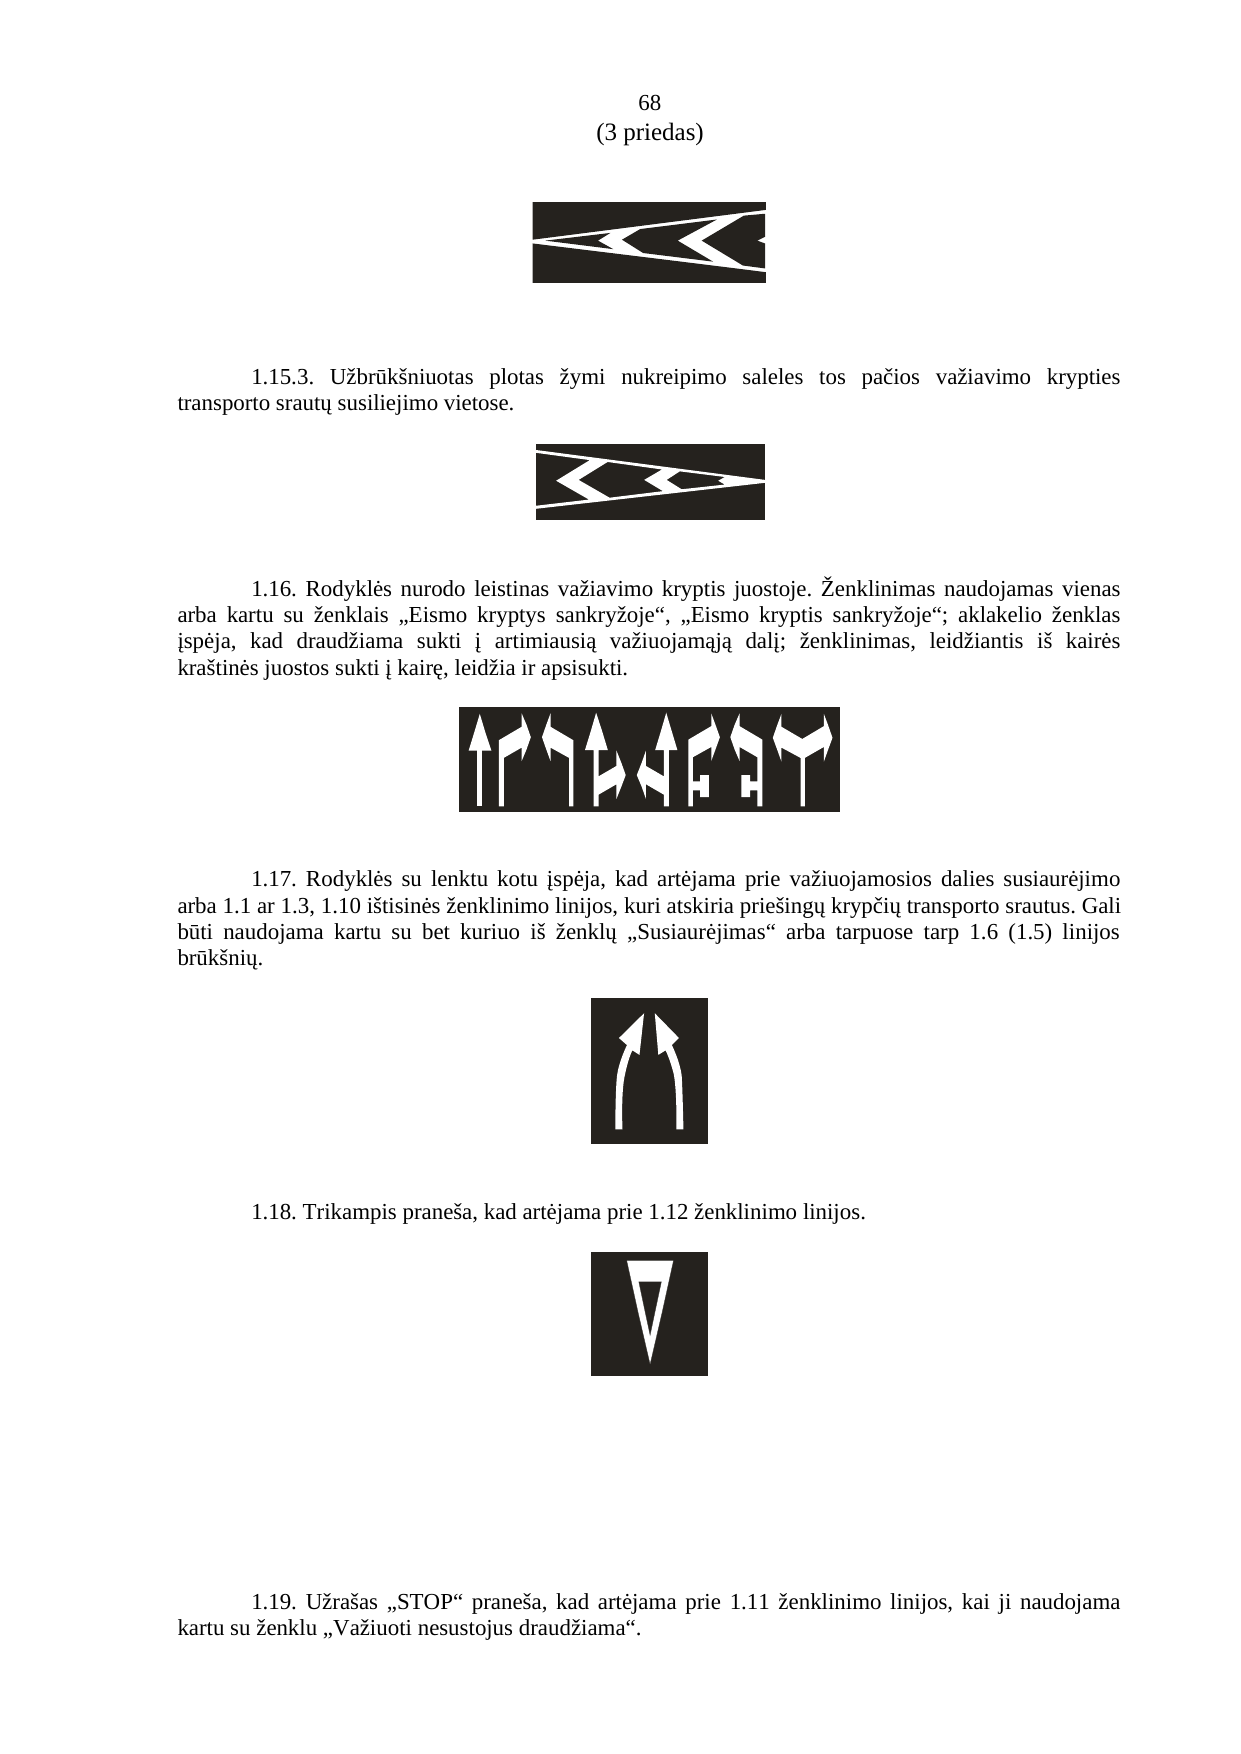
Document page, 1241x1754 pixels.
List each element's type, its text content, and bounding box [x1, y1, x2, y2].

text 1.17. Rodyklės su lenktu kotu įspėja, kad artėjama prie važiuojamosios dalies susiaurėjimo arba 1.1 ar 1.3, 1.10 ištisinės ženklinimo linijos, kuri atskiria priešingų krypčių transporto srautus. Gali būti naudojama kartu su bet kuriuo iš ženklų „Susiaurėjimas“ arba tarpuose tarp 1.6 (1.5) linijos brūkšnių. [177, 865, 1122, 971]
text 1.16. Rodyklės nurodo leistinas važiavimo kryptis juostoje. Ženklinimas naudojamas vienas arba kartu su ženklais „Eismo kryptys sankryžoje“, „Eismo kryptis sankryžoje“; aklakelio ženklas įspėja, kad draudžiama sukti į artimiausią važiuojamąją dalį; ženklinimas, leidžiantis iš kairės kraštinės juostos sukti į kairę, leidžia ir apsisukti. [177, 575, 1122, 680]
text 1.15.3. Užbrūkšniuotas plotas žymi nukreipimo saleles tos pačios važiavimo krypties transporto srautų susiliejimo vietose. [177, 363, 1122, 416]
text 1.18. Trikampis praneša, kad artėjama prie 1.12 ženklinimo linijos. [177, 1198, 1122, 1224]
text 1.19. Užrašas „STOP“ praneša, kad artėjama prie 1.11 ženklinimo linijos, kai ji naudojama kartu su ženklu „Važiuoti nesustojus draudžiama“. [177, 1588, 1122, 1641]
